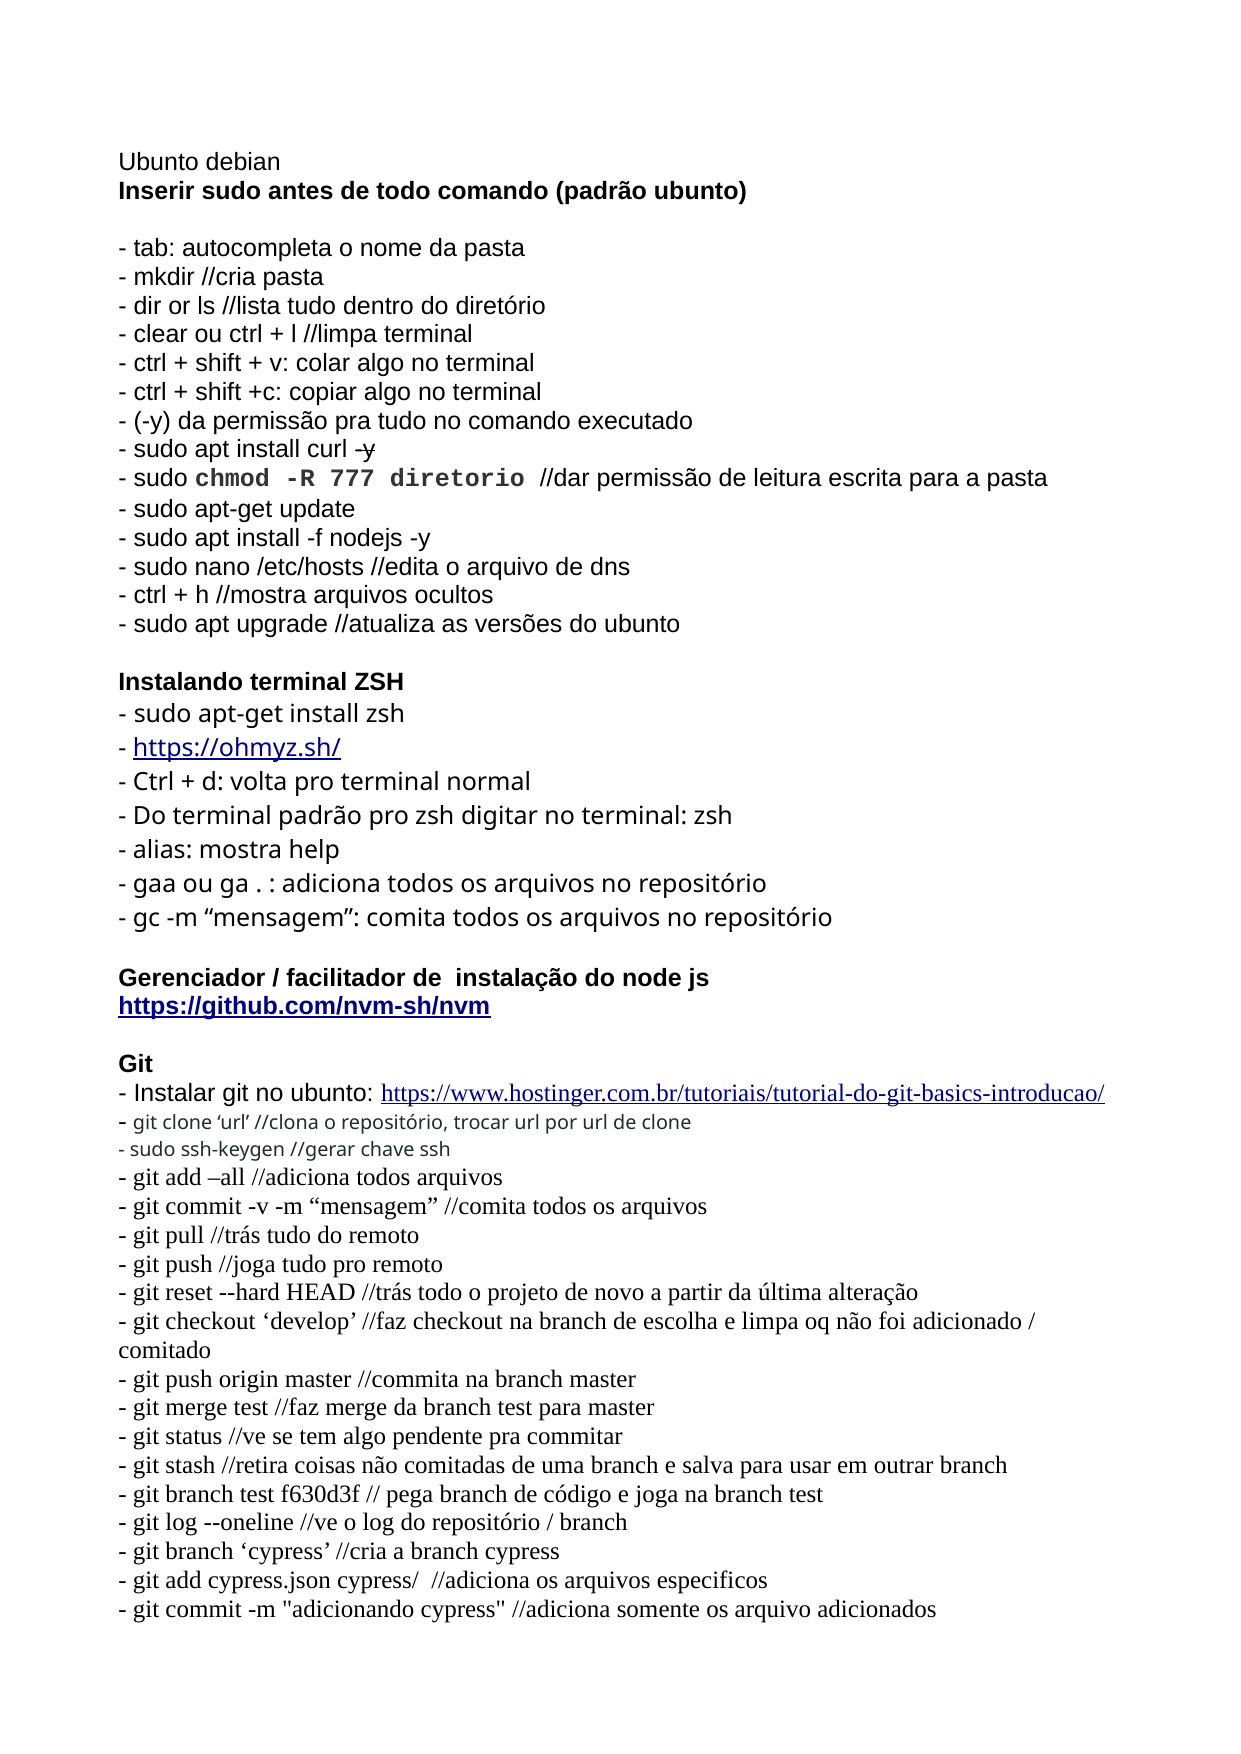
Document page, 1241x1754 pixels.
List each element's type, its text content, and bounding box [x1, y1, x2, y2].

text - sudo nano /etc/hosts //edita o arquivo de dns [118, 552, 1122, 580]
text - sudo apt-get install zsh [118, 695, 1122, 729]
text - git push //joga tudo pro remoto [118, 1249, 1122, 1277]
text - git merge test //faz merge da branch test para master [118, 1392, 1122, 1421]
text Inserir sudo antes de todo comando (padrão ubunto) [118, 176, 1122, 204]
text - git commit -m "adicionando cypress" //adiciona somente os arquivo adicionados [118, 1594, 1122, 1622]
text - git status //ve se tem algo pendente pra commitar [118, 1421, 1122, 1450]
text - git log --oneline //ve o log do repositório / branch [118, 1507, 1122, 1536]
text https://github.com/nvm-sh/nvm [118, 991, 1122, 1020]
text - git clone ‘url’ //clona o repositório, trocar url por url de clone [118, 1106, 1122, 1136]
text - (-y) da permissão pra tudo no comando executado [118, 406, 1122, 434]
text - git add cypress.json cypress/ //adiciona os arquivos especificos [118, 1565, 1122, 1594]
text - gc -m “mensagem”: comita todos os arquivos no repositório [118, 900, 1122, 934]
text - git stash //retira coisas não comitadas de uma branch e salva para usar em outrar branch [118, 1450, 1122, 1479]
text - ctrl + shift + v: colar algo no terminal [118, 348, 1122, 377]
text - sudo ssh-keygen //gerar chave ssh [118, 1136, 1122, 1162]
text - Do terminal padrão pro zsh digitar no terminal: zsh [118, 797, 1122, 832]
text - sudo apt install curl -y [118, 434, 1122, 463]
text - git push origin master //commita na branch master [118, 1364, 1122, 1392]
text - Instalar git no ubunto: https://www.hostinger.com.br/tutoriais/tutorial-do-git-basics-introducao/ [118, 1077, 1122, 1106]
text - git add –all //adiciona todos arquivos [118, 1162, 1122, 1191]
text - git commit -v -m “mensagem” //comita todos os arquivos [118, 1191, 1122, 1220]
text - https://ohmyz.sh/ [118, 729, 1122, 763]
text - Ctrl + d: volta pro terminal normal [118, 763, 1122, 797]
text - git branch test f630d3f // pega branch de código e joga na branch test [118, 1479, 1122, 1507]
text Gerenciador / facilitador de instalação do node js [118, 962, 1122, 991]
text - ctrl + h //mostra arquivos ocultos [118, 580, 1122, 609]
text - gaa ou ga . : adiciona todos os arquivos no repositório [118, 866, 1122, 900]
text - sudo apt install -f nodejs -y [118, 523, 1122, 552]
text - sudo apt-get update [118, 494, 1122, 523]
text - mkdir //cria pasta [118, 262, 1122, 291]
text Instalando terminal ZSH [118, 667, 1122, 695]
text - git checkout ‘develop’ //faz checkout na branch de escolha e limpa oq não foi adicionado / comitado [118, 1306, 1122, 1364]
text - git branch ‘cypress’ //cria a branch cypress [118, 1536, 1122, 1565]
text - ctrl + shift +c: copiar algo no terminal [118, 377, 1122, 406]
text - sudo chmod -R 777 diretorio //dar permissão de leitura escrita para a pasta [118, 463, 1122, 494]
text Ubunto debian [118, 147, 1122, 176]
text - alias: mostra help [118, 832, 1122, 866]
text - clear ou ctrl + l //limpa terminal [118, 319, 1122, 348]
text - tab: autocompleta o nome da pasta [118, 233, 1122, 262]
text Git [118, 1049, 1122, 1077]
text - sudo apt upgrade //atualiza as versões do ubunto [118, 609, 1122, 638]
text - dir or ls //lista tudo dentro do diretório [118, 291, 1122, 319]
text - git reset --hard HEAD //trás todo o projeto de novo a partir da última alteração [118, 1277, 1122, 1306]
text - git pull //trás tudo do remoto [118, 1220, 1122, 1249]
